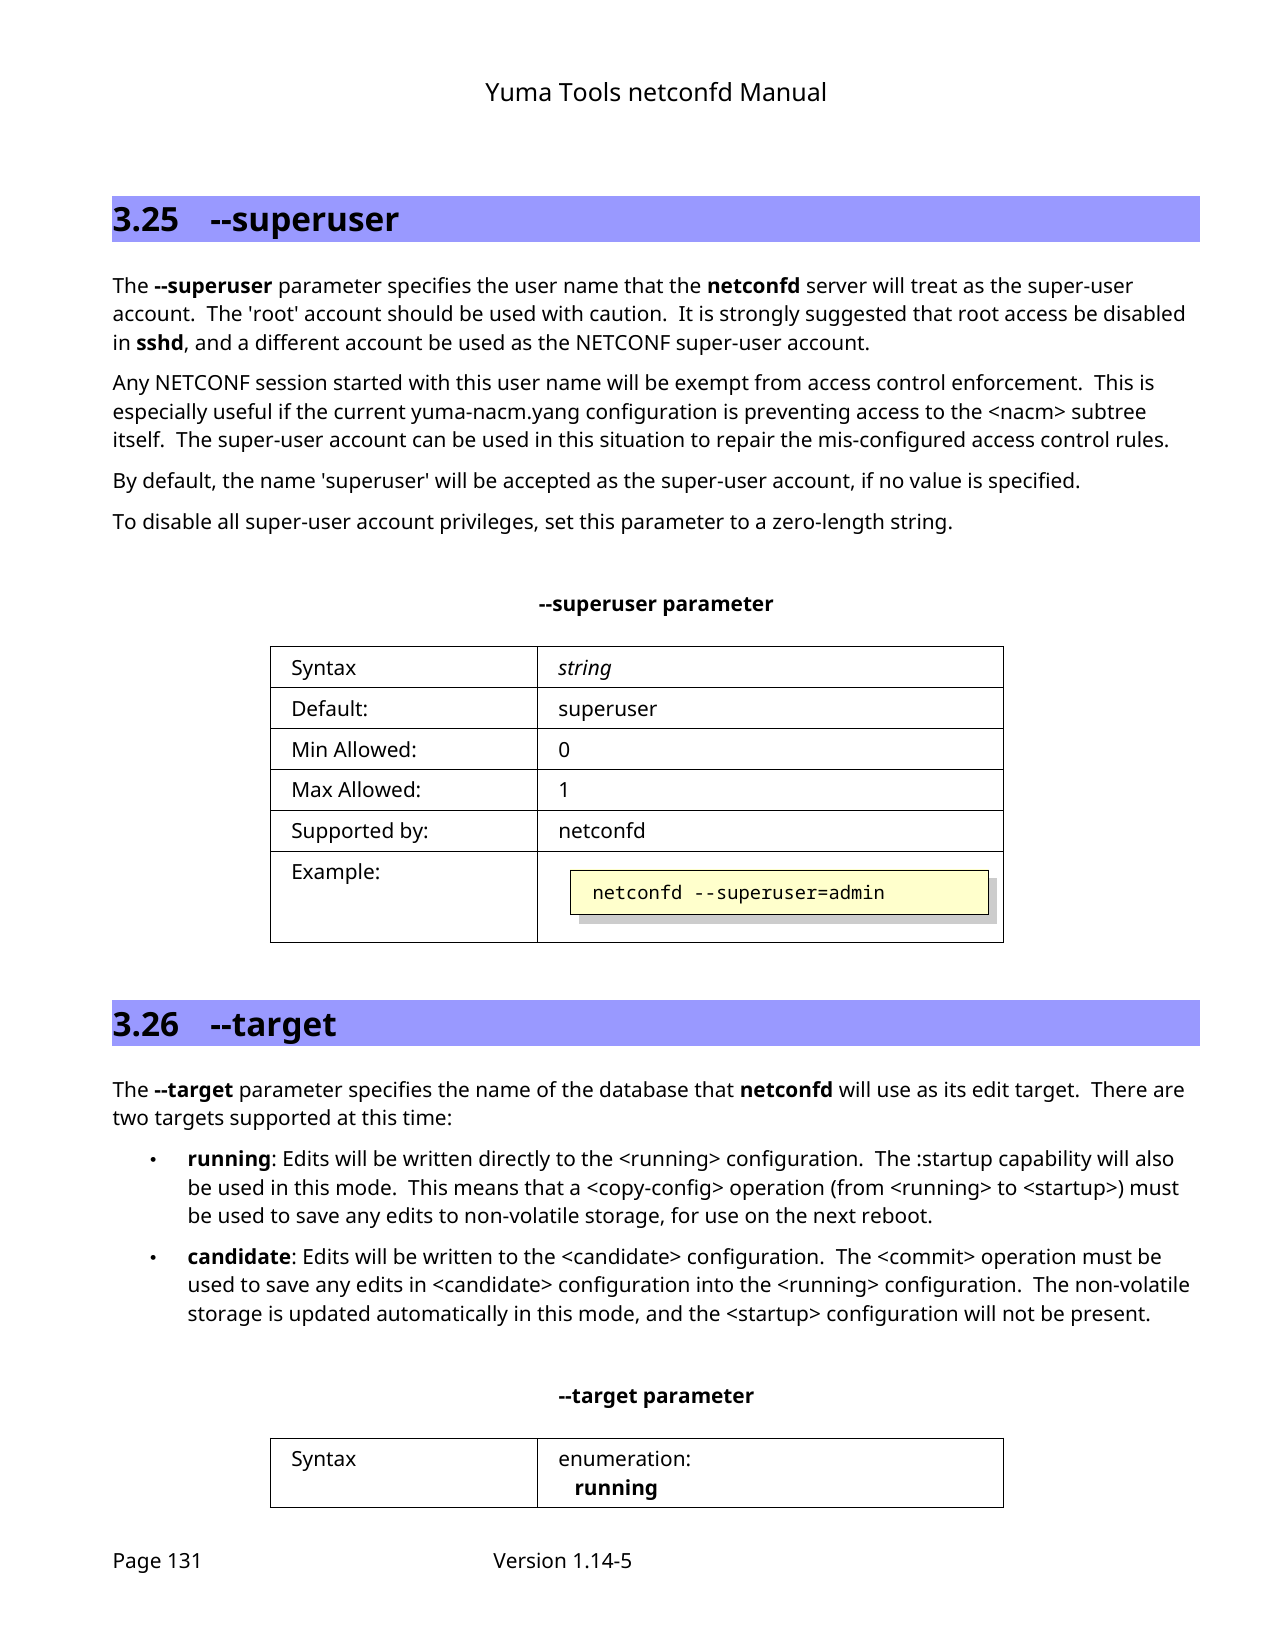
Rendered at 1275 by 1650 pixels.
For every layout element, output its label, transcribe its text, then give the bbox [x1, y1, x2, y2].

subtitle --target [112, 1000, 1200, 1046]
table_cell 0 [538, 729, 1003, 769]
table_cell 1 [538, 770, 1003, 810]
text To disable all super-user account privileges, set this parameter to a zero-length string. [112, 507, 1200, 536]
table_cell netconfd [538, 811, 1003, 851]
table_cell netconfd --superuser=admin [538, 852, 1003, 942]
table_cell Max Allowed: [271, 770, 537, 810]
text By default, the name 'superuser' will be accepted as the super-user account, if no value is specified. [112, 466, 1200, 495]
subtitle --superuser parameter [127, 589, 1185, 618]
subtitle --target parameter [127, 1381, 1185, 1409]
table_header Syntax [271, 647, 537, 687]
table_header Syntax [271, 1439, 537, 1507]
text The --target parameter specifies the name of the database that netconfd will use as its edit target. There are two targets supported at this time: [112, 1075, 1200, 1132]
table_cell Example: [271, 852, 537, 942]
list candidate: Edits will be written to the <candidate> configuration. The <commit> operation must be used to save any edits in <candidate> configuration into the <running> configuration. The non-volatile storage is updated automatically in this mode, and the <startup> configuration will not be present. [150, 1242, 1200, 1327]
text The --superuser parameter specifies the user name that the netconfd server will treat as the super-user account. The 'root' account should be used with caution. It is strongly suggested that root access be disabled in sshd, and a different account be used as the NETCONF super-user account. [112, 271, 1200, 356]
table_header enumeration: running [538, 1439, 1003, 1507]
subtitle --superuser [112, 196, 1200, 242]
table_cell Min Allowed: [271, 729, 537, 769]
list running: Edits will be written directly to the <running> configuration. The :startup capability will also be used in this mode. This means that a <copy-config> operation (from <running> to <startup>) must be used to save any edits to non-volatile storage, for use on the next reboot. [150, 1144, 1200, 1229]
table_cell Supported by: [271, 811, 537, 851]
table_cell superuser [538, 688, 1003, 728]
table_cell Default: [271, 688, 537, 728]
table_header string [538, 647, 1003, 687]
text Any NETCONF session started with this user name will be exempt from access control enforcement. This is especially useful if the current yuma-nacm.yang configuration is preventing access to the <nacm> subtree itself. The super-user account can be used in this situation to repair the mis-configured access control rules. [112, 368, 1200, 454]
